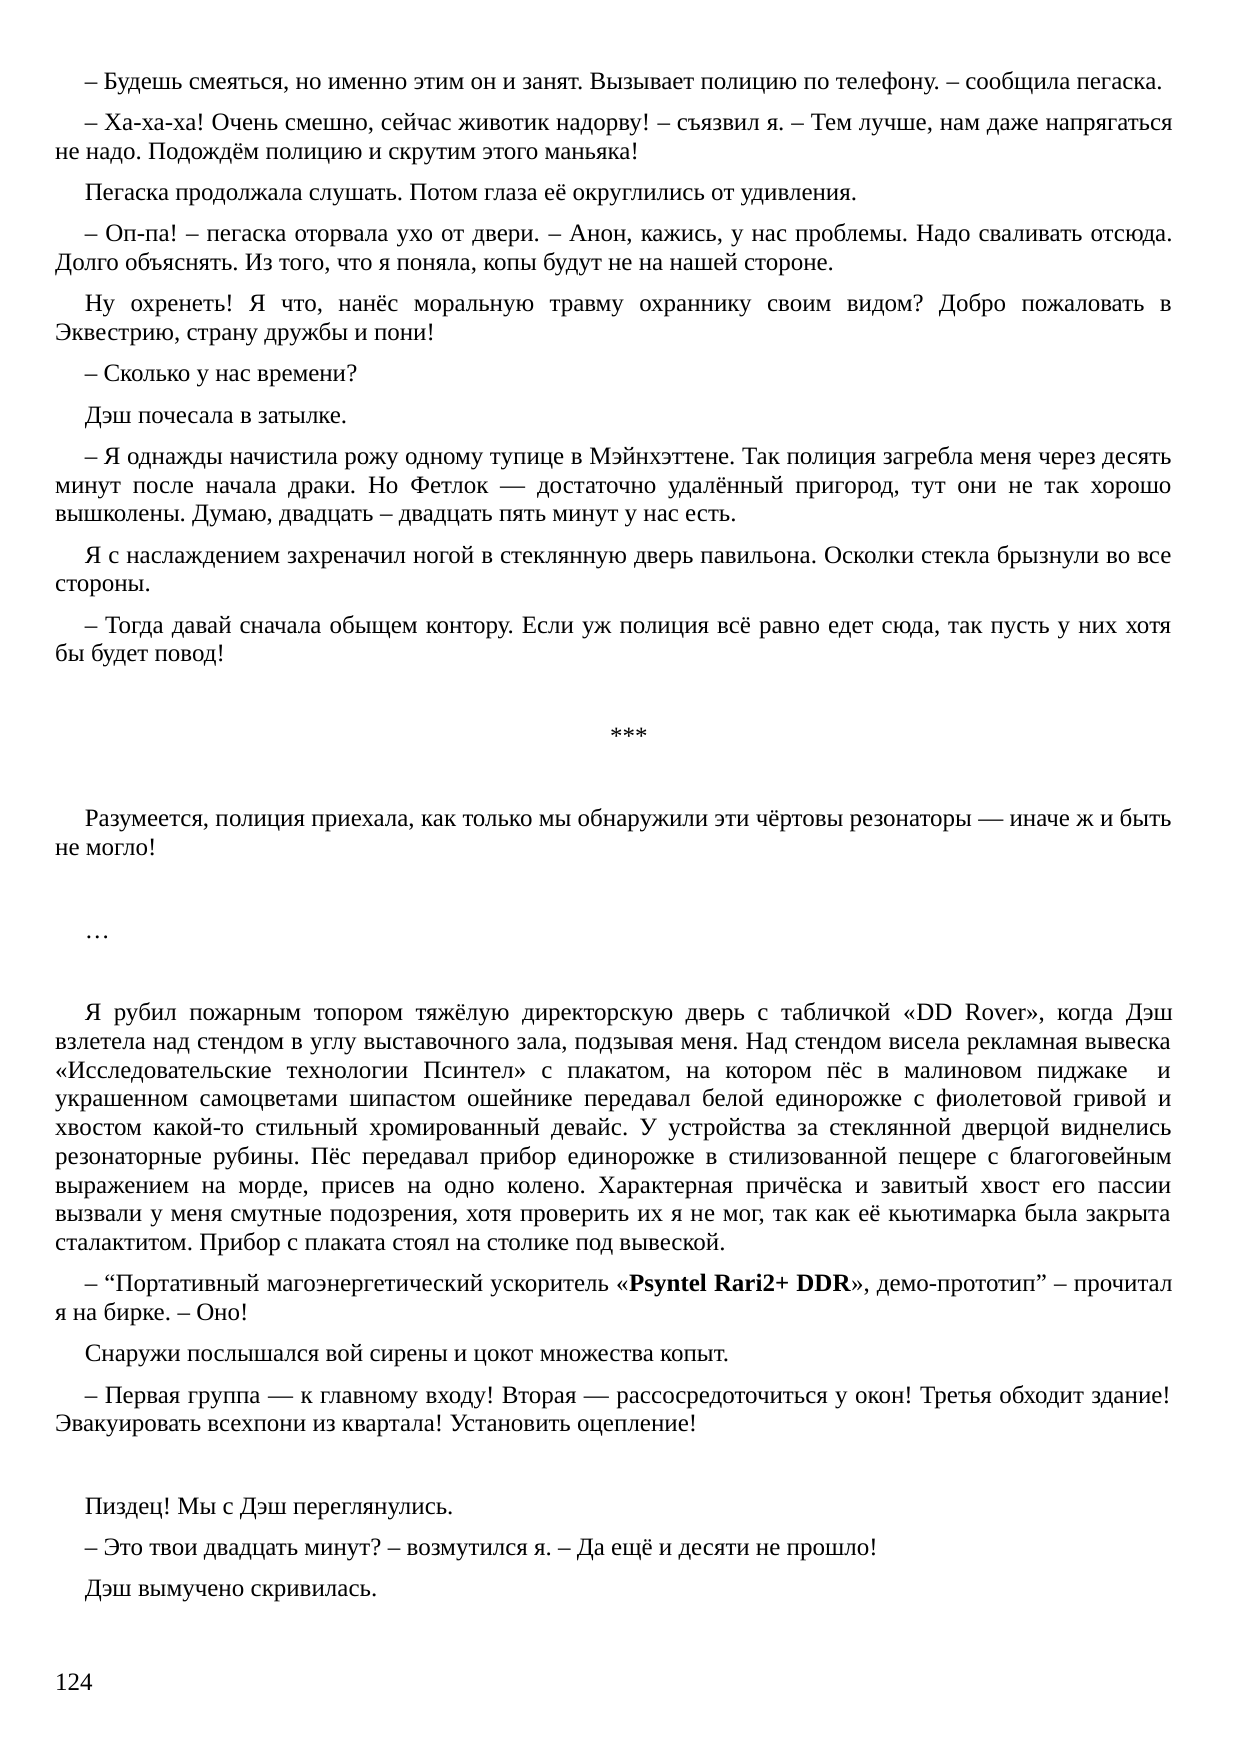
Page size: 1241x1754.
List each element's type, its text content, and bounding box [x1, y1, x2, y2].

text – “Портативный магоэнергетический ускоритель «Psyntel Rari2+ DDR», демо-прототип” – прочитал я на бирке. – Оно! [55, 1268, 1173, 1326]
text – Ха-ха-ха! Очень смешно, сейчас животик надорву! – съязвил я. – Тем лучше, нам даже напрягаться не надо. Подождём полицию и скрутим этого маньяка! [55, 107, 1173, 165]
text – Первая группа — к главному входу! Вторая — рассосредоточиться у окон! Третья обходит здание! Эвакуировать всехпони из квартала! Установить оцепление! [55, 1380, 1173, 1437]
text Дэш вымучено скривилась. [55, 1573, 1173, 1602]
text *** [55, 721, 1173, 750]
text Пегаска продолжала слушать. Потом глаза её округлились от удивления. [55, 177, 1173, 206]
text – Будешь смеяться, но именно этим он и занят. Вызывает полицию по телефону. – сообщила пегаска. [55, 66, 1173, 95]
text – Оп-па! – пегаска оторвала ухо от двери. – Анон, кажись, у нас проблемы. Надо сваливать отсюда. Долго объяснять. Из того, что я поняла, копы будут не на нашей стороне. [55, 218, 1173, 276]
text Снаружи послышался вой сирены и цокот множества копыт. [55, 1338, 1173, 1367]
text Разумеется, полиция приехала, как только мы обнаружили эти чёртовы резонаторы — иначе ж и быть не могло! [55, 803, 1173, 861]
text Я рубил пожарным топором тяжёлую директорскую дверь с табличкой «DD Rover», когда Дэш взлетела над стендом в углу выставочного зала, подзывая меня. Над стендом висела рекламная вывеска «Исследовательские технологии Псинтел» с плакатом, на котором пёс в малиновом пиджаке и украшенном самоцветами шипастом ошейнике передавал белой единорожке с фиолетовой гривой и хвостом какой-то стильный хромированный девайс. У устройства за стеклянной дверцой виднелись резонаторные рубины. Пёс передавал прибор единорожке в стилизованной пещере с благоговейным выражением на морде, присев на одно колено. Характерная причёска и завитый хвост его пассии вызвали у меня смутные подозрения, хотя проверить их я не мог, так как её кьютимарка была закрыта сталактитом. Прибор с плаката стоял на столике под вывеской. [55, 997, 1173, 1256]
text – Тогда давай сначала обыщем контору. Если уж полиция всё равно едет сюда, так пусть у них хотя бы будет повод! [55, 610, 1173, 667]
text Дэш почесала в затылке. [55, 400, 1173, 428]
text Ну охренеть! Я что, нанёс моральную травму охраннику своим видом? Добро пожаловать в Эквестрию, страну дружбы и пони! [55, 288, 1173, 346]
text – Я однажды начистила рожу одному тупице в Мэйнхэттене. Так полиция загребла меня через десять минут после начала драки. Но Фетлок — достаточно удалённый пригород, тут они не так хорошо вышколены. Думаю, двадцать – двадцать пять минут у нас есть. [55, 441, 1173, 527]
text – Сколько у нас времени? [55, 358, 1173, 387]
text Пиздец! Мы с Дэш переглянулись. [55, 1491, 1173, 1520]
text … [55, 915, 1173, 943]
text Я с наслаждением захреначил ногой в стеклянную дверь павильона. Осколки стекла брызнули во все стороны. [55, 540, 1173, 597]
text – Это твои двадцать минут? – возмутился я. – Да ещё и десяти не прошло! [55, 1532, 1173, 1561]
